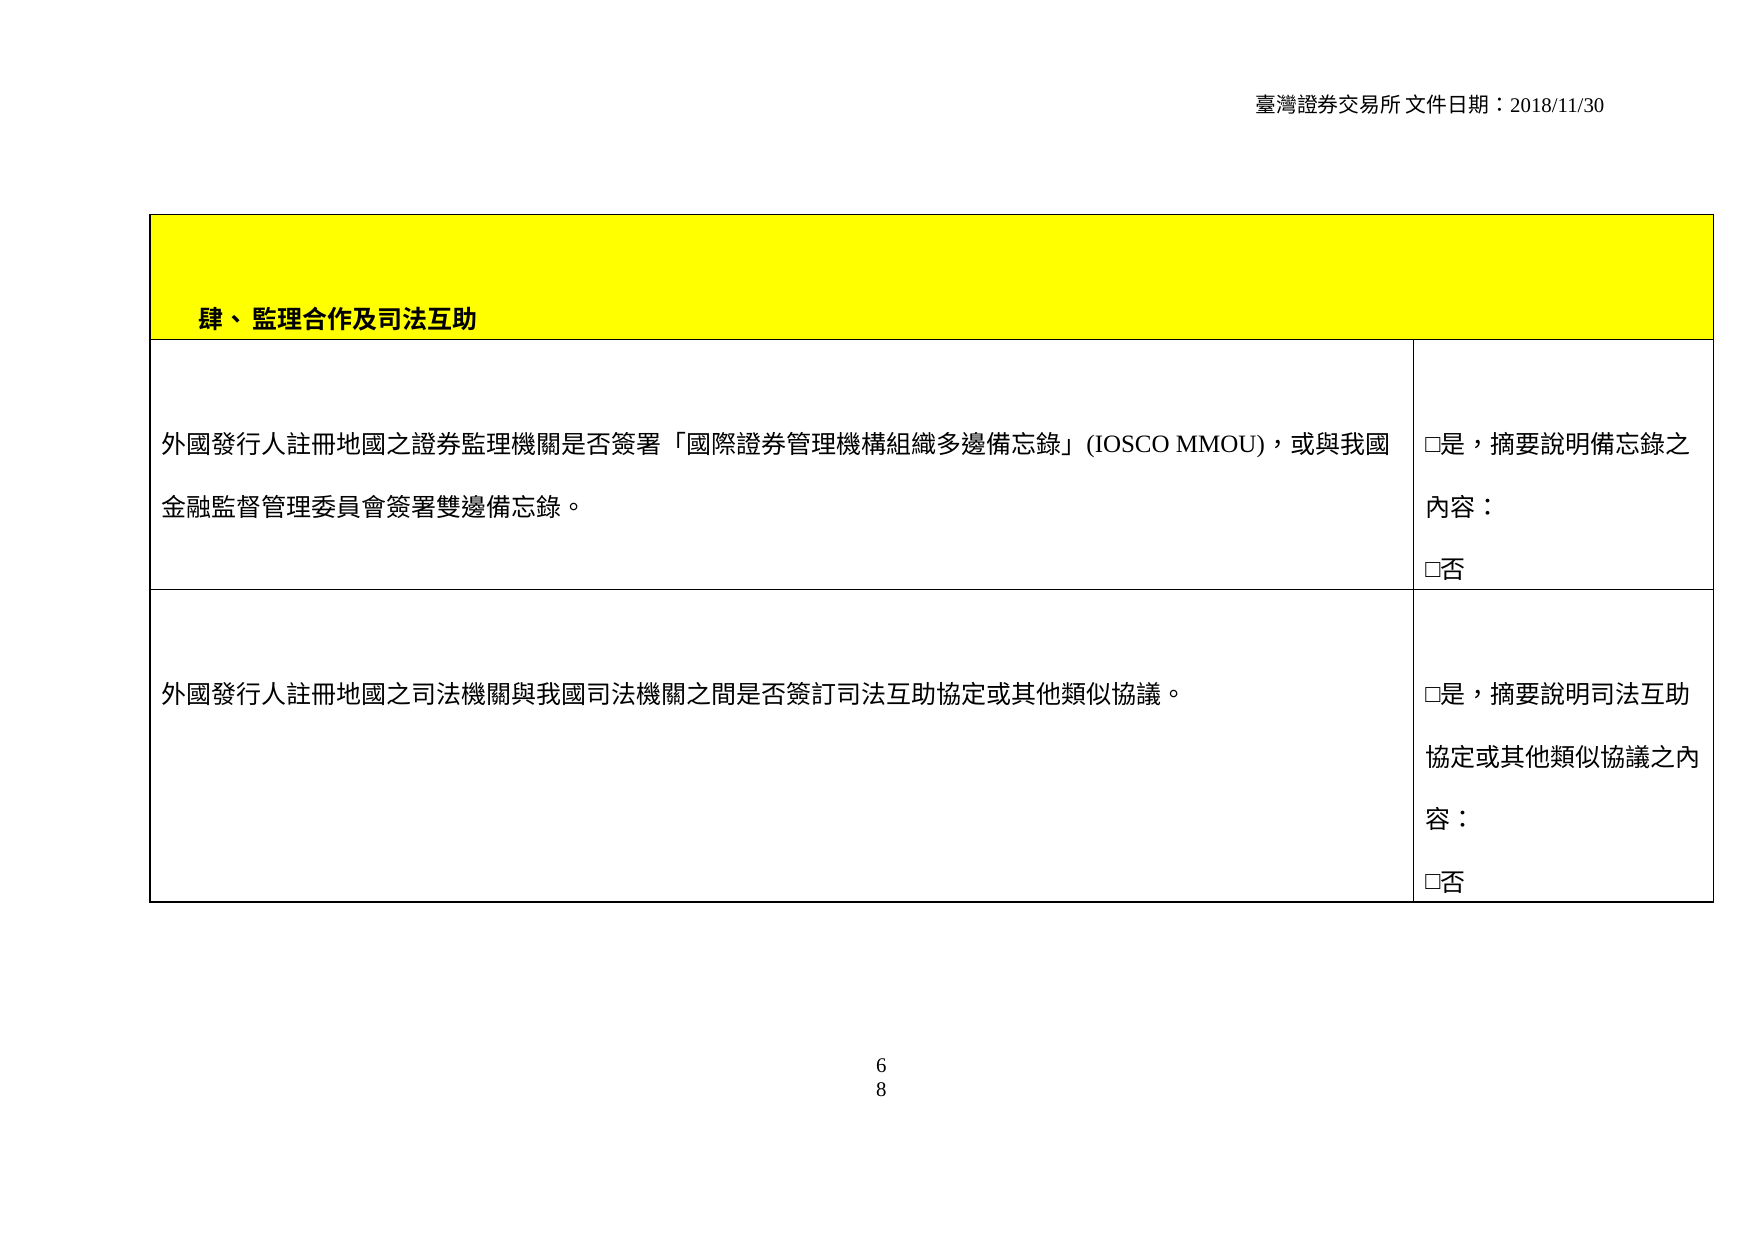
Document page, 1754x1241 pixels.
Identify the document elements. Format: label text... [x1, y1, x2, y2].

table_cell 監理合作及司法互助 [151, 215, 1713, 339]
table_cell 外國發行人註冊地國之司法機關與我國司法機關之間是否簽訂司法互助協定或其他類似協議。 [151, 590, 1413, 901]
table_cell □是，摘要說明備忘錄之內容： □否 [1414, 340, 1713, 589]
table_cell 外國發行人註冊地國之證券監理機關是否簽署「國際證券管理機構組織多邊備忘錄」(IOSCO MMOU)，或與我國金融監督管理委員會簽署雙邊備忘錄。 [151, 340, 1413, 589]
table_cell □是，摘要說明司法互助協定或其他類似協議之內容： □否 [1414, 590, 1713, 901]
